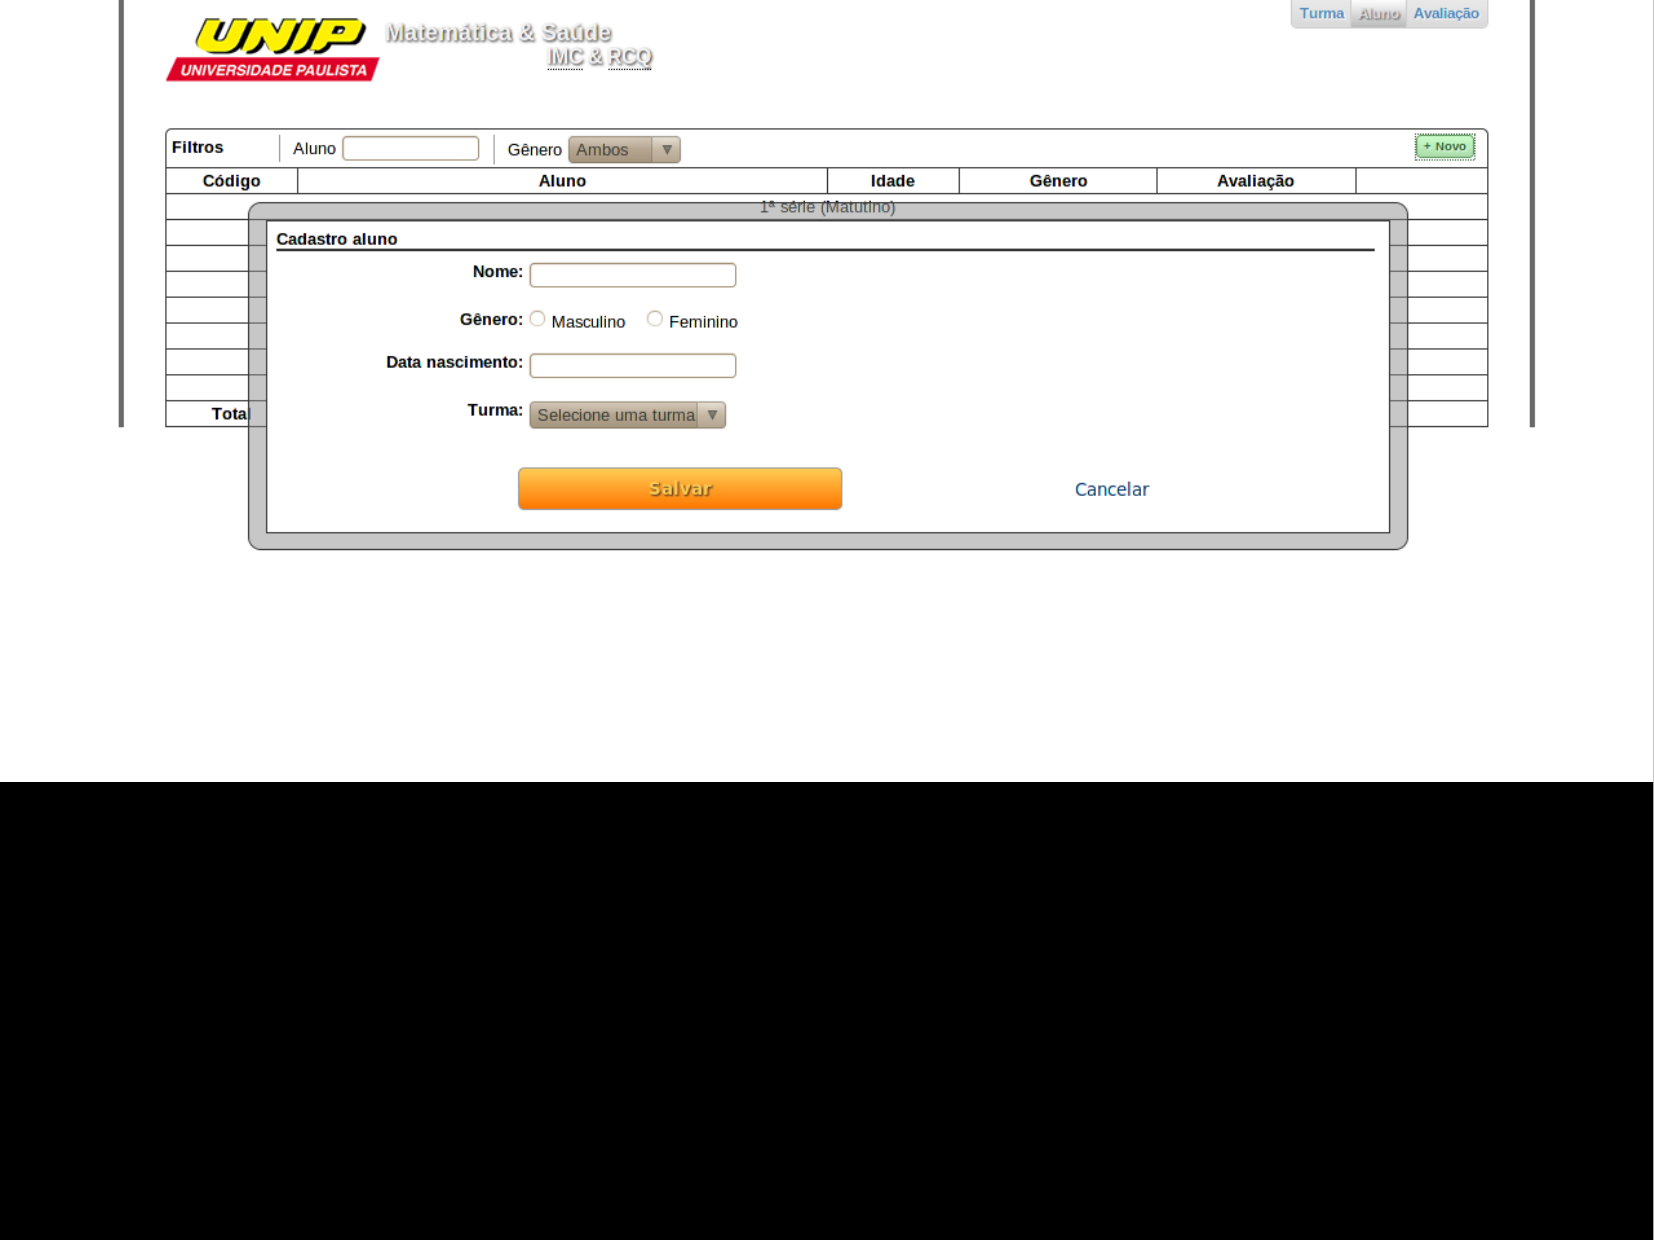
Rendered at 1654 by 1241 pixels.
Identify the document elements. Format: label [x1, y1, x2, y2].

picture [0, 0, 1654, 782]
